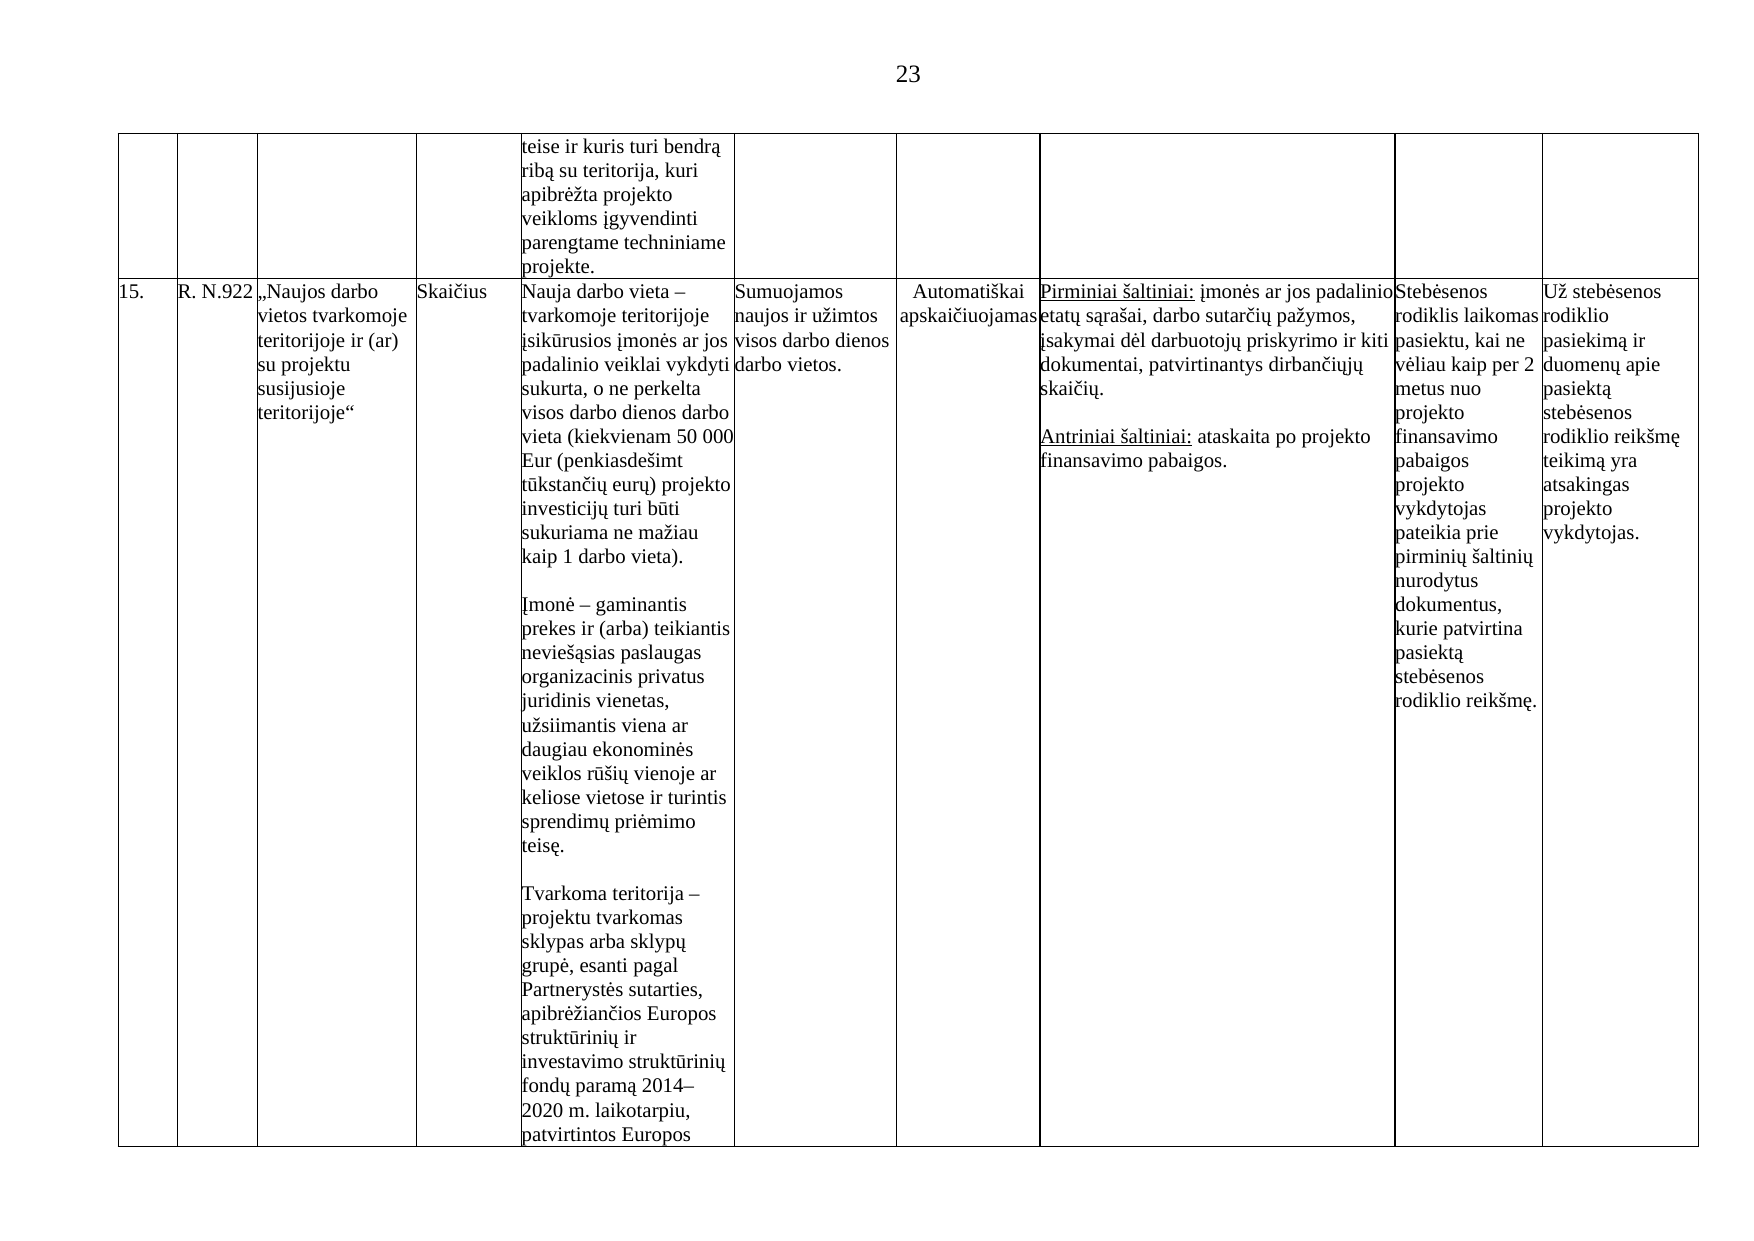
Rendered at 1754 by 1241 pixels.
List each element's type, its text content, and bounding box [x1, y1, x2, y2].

table_cell Stebėsenos rodiklis laikomas pasiektu, kai ne vėliau kaip per 2 metus nuo projekto finansavimo pabaigos projekto vykdytojas pateikia prie pirminių šaltinių nurodytus dokumentus, kurie patvirtina pasiektą stebėsenos rodiklio reikšmę. [1396, 279, 1542, 1146]
table_cell [1041, 134, 1394, 278]
table_cell „Naujos darbo vietos tvarkomoje teritorijoje ir (ar) su projektu susijusioje teritorijoje“ [258, 279, 416, 1146]
table_cell [258, 134, 416, 278]
table_cell [735, 134, 896, 278]
table_cell Nauja darbo vieta – tvarkomoje teritorijoje įsikūrusios įmonės ar jos padalinio veiklai vykdyti sukurta, o ne perkelta visos darbo dienos darbo vieta (kiekvienam 50 000 Eur (penkiasdešimt tūkstančių eurų) projekto investicijų turi būti sukuriama ne mažiau kaip 1 darbo vieta). Įmonė – gaminantis prekes ir (arba) teikiantis neviešąsias paslaugas organizacinis privatus juridinis vienetas, užsiimantis viena ar daugiau ekonominės veiklos rūšių vienoje ar keliose vietose ir turintis sprendimų priėmimo teisę. Tvarkoma teritorija – projektu tvarkomas sklypas arba sklypų grupė, esanti pagal Partnerystės sutarties, apibrėžiančios Europos struktūrinių ir investavimo struktūrinių fondų paramą 2014–2020 m. laikotarpiu, patvirtintos Europos [522, 279, 734, 1146]
table_cell Skaičius [417, 279, 521, 1146]
table_cell [1396, 134, 1542, 278]
table_cell [897, 134, 1039, 278]
table_cell Sumuojamos naujos ir užimtos visos darbo dienos darbo vietos. [735, 279, 896, 1146]
table_cell R. N.922 [178, 279, 257, 1146]
table_cell Automatiškai apskaičiuojamas [897, 279, 1039, 1146]
table_cell teise ir kuris turi bendrą ribą su teritorija, kuri apibrėžta projekto veikloms įgyvendinti parengtame techniniame projekte. [522, 134, 734, 278]
table_cell Pirminiai šaltiniai: įmonės ar jos padalinio etatų sąrašai, darbo sutarčių pažymos, įsakymai dėl darbuotojų priskyrimo ir kiti dokumentai, patvirtinantys dirbančiųjų skaičių. Antriniai šaltiniai: ataskaita po projekto finansavimo pabaigos. [1041, 279, 1394, 1146]
table_cell 15. [119, 279, 177, 1146]
table_cell [417, 134, 521, 278]
table_cell [178, 134, 257, 278]
table_cell [119, 134, 177, 278]
table_cell [1543, 134, 1698, 278]
table_cell Už stebėsenos rodiklio pasiekimą ir duomenų apie pasiektą stebėsenos rodiklio reikšmę teikimą yra atsakingas projekto vykdytojas. [1543, 279, 1698, 1146]
